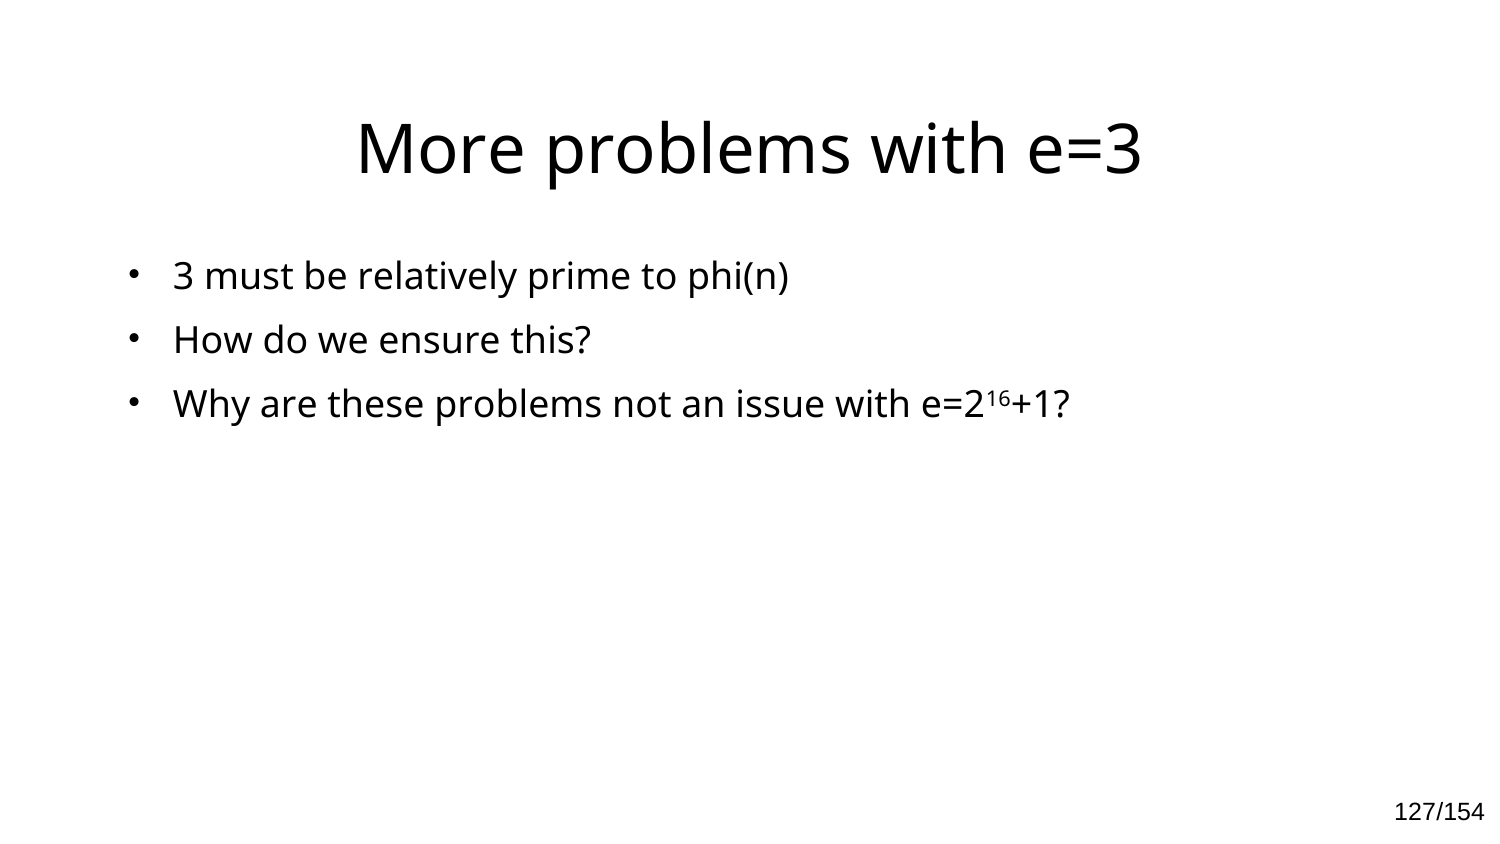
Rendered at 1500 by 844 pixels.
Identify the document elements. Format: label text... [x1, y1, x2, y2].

list 3 must be relatively prime to phi(n) How do we ensure this? Why are these problems not an issue with e=216+1? [112, 243, 1388, 751]
title More problems with e=3 [112, 74, 1388, 216]
